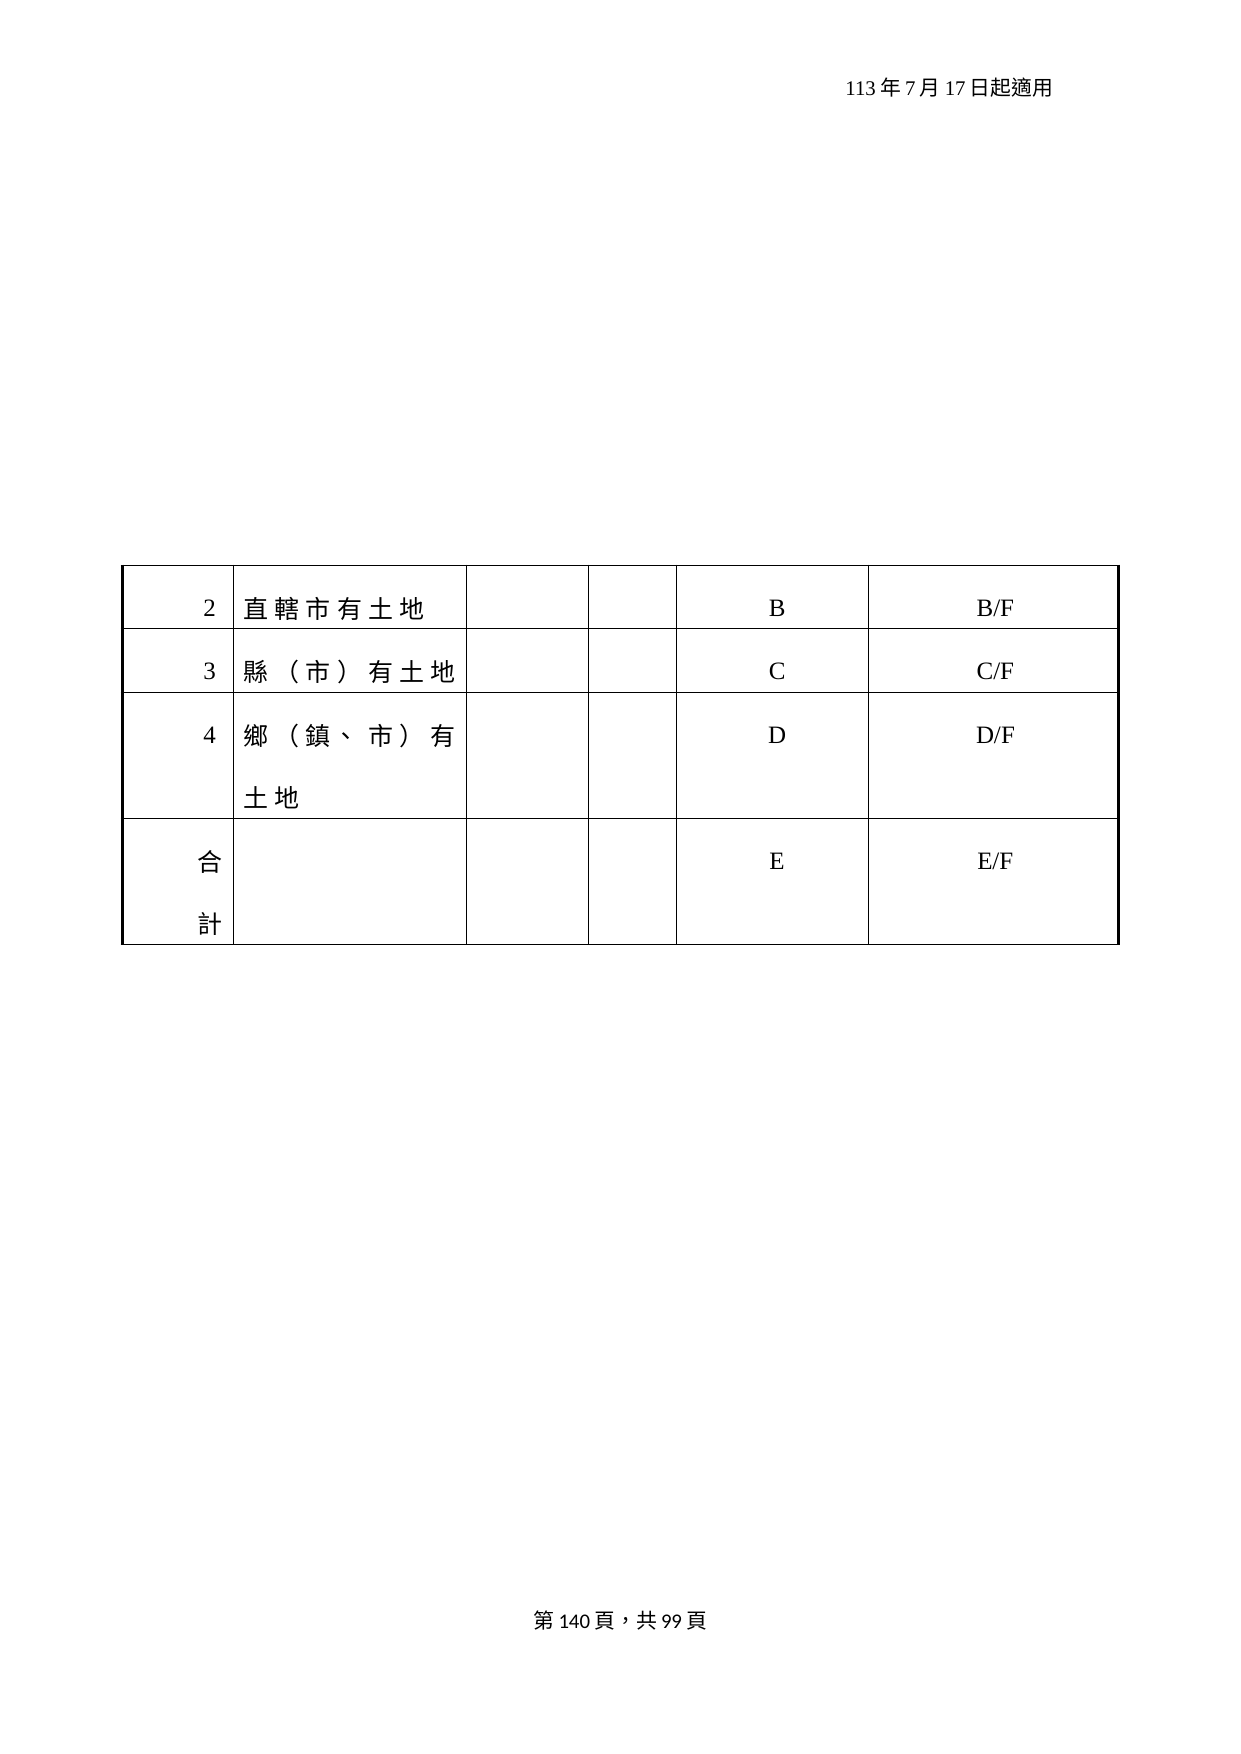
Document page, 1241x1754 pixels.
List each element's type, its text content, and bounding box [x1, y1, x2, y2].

table_cell C [677, 629, 868, 692]
table_cell D [677, 693, 868, 818]
table_cell [467, 629, 588, 692]
table_cell [467, 693, 588, 818]
table_cell E/F [869, 819, 1117, 944]
table_cell D/F [869, 693, 1117, 818]
table_cell B [677, 566, 868, 628]
table_cell 3 [124, 629, 233, 692]
table_cell [589, 693, 676, 818]
table_cell E [677, 819, 868, 944]
table_cell 2 [124, 566, 233, 628]
table_cell B/F [869, 566, 1117, 628]
table_cell 鄉（鎮、市）有土地 [234, 693, 466, 818]
table_cell [234, 819, 466, 944]
table_cell 縣（市）有土地 [234, 629, 466, 692]
table_cell C/F [869, 629, 1117, 692]
table_cell [589, 629, 676, 692]
table_cell [589, 819, 676, 944]
table_cell [467, 566, 588, 628]
table_cell 4 [124, 693, 233, 818]
table_cell [589, 566, 676, 628]
table_cell 直轄市有土地 [234, 566, 466, 628]
table_cell [467, 819, 588, 944]
table_cell 合計 [124, 819, 233, 944]
